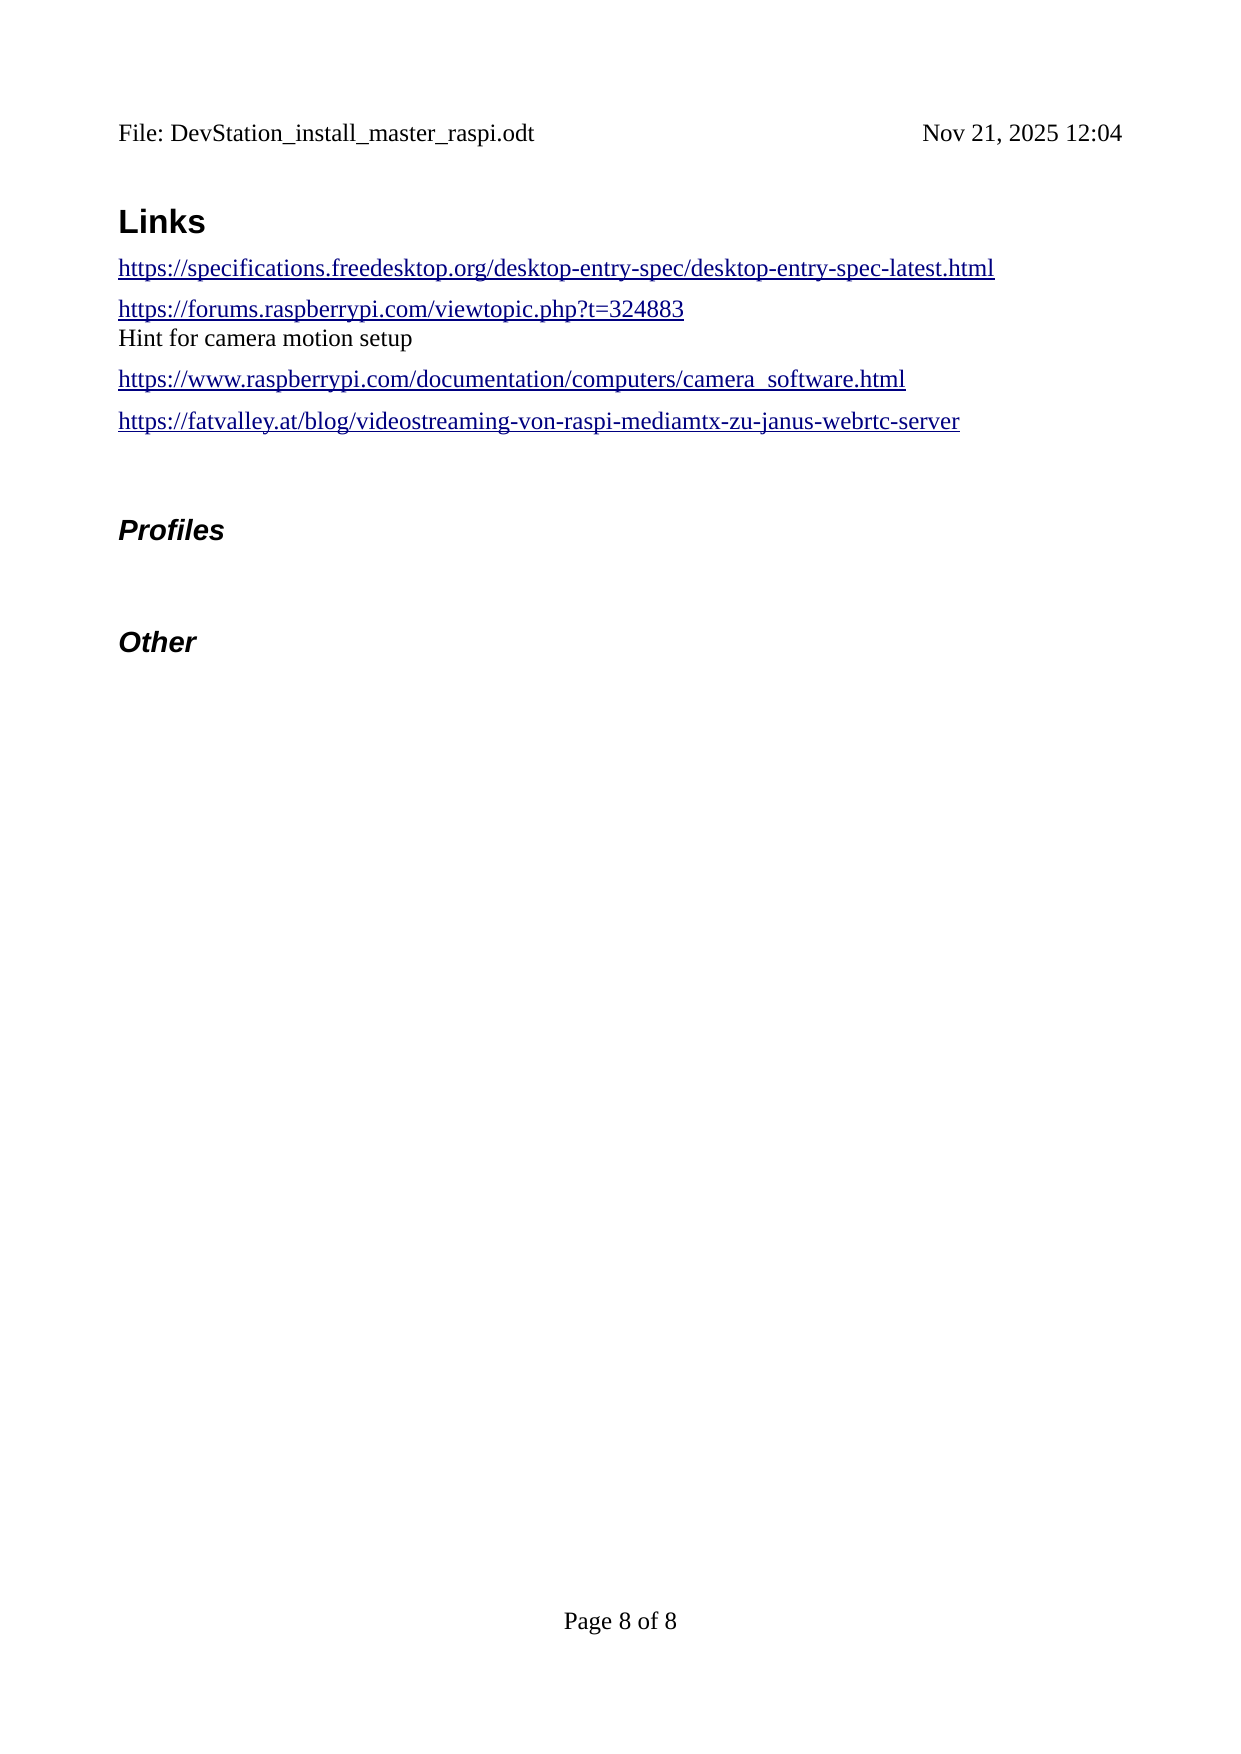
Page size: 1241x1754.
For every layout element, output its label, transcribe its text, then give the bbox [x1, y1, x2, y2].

subtitle Links [118, 202, 1122, 241]
text https://specifications.freedesktop.org/desktop-entry-spec/desktop-entry-spec-latest.html [118, 253, 1122, 282]
text https://fatvalley.at/blog/videostreaming-von-raspi-mediamtx-zu-janus-webrtc-server [118, 406, 1122, 434]
text https://www.raspberrypi.com/documentation/computers/camera_software.html [118, 364, 1122, 393]
subtitle Profiles [118, 513, 1122, 547]
text https://forums.raspberrypi.com/viewtopic.php?t=324883 Hint for camera motion setup [118, 294, 1122, 352]
subtitle Other [118, 626, 1122, 659]
